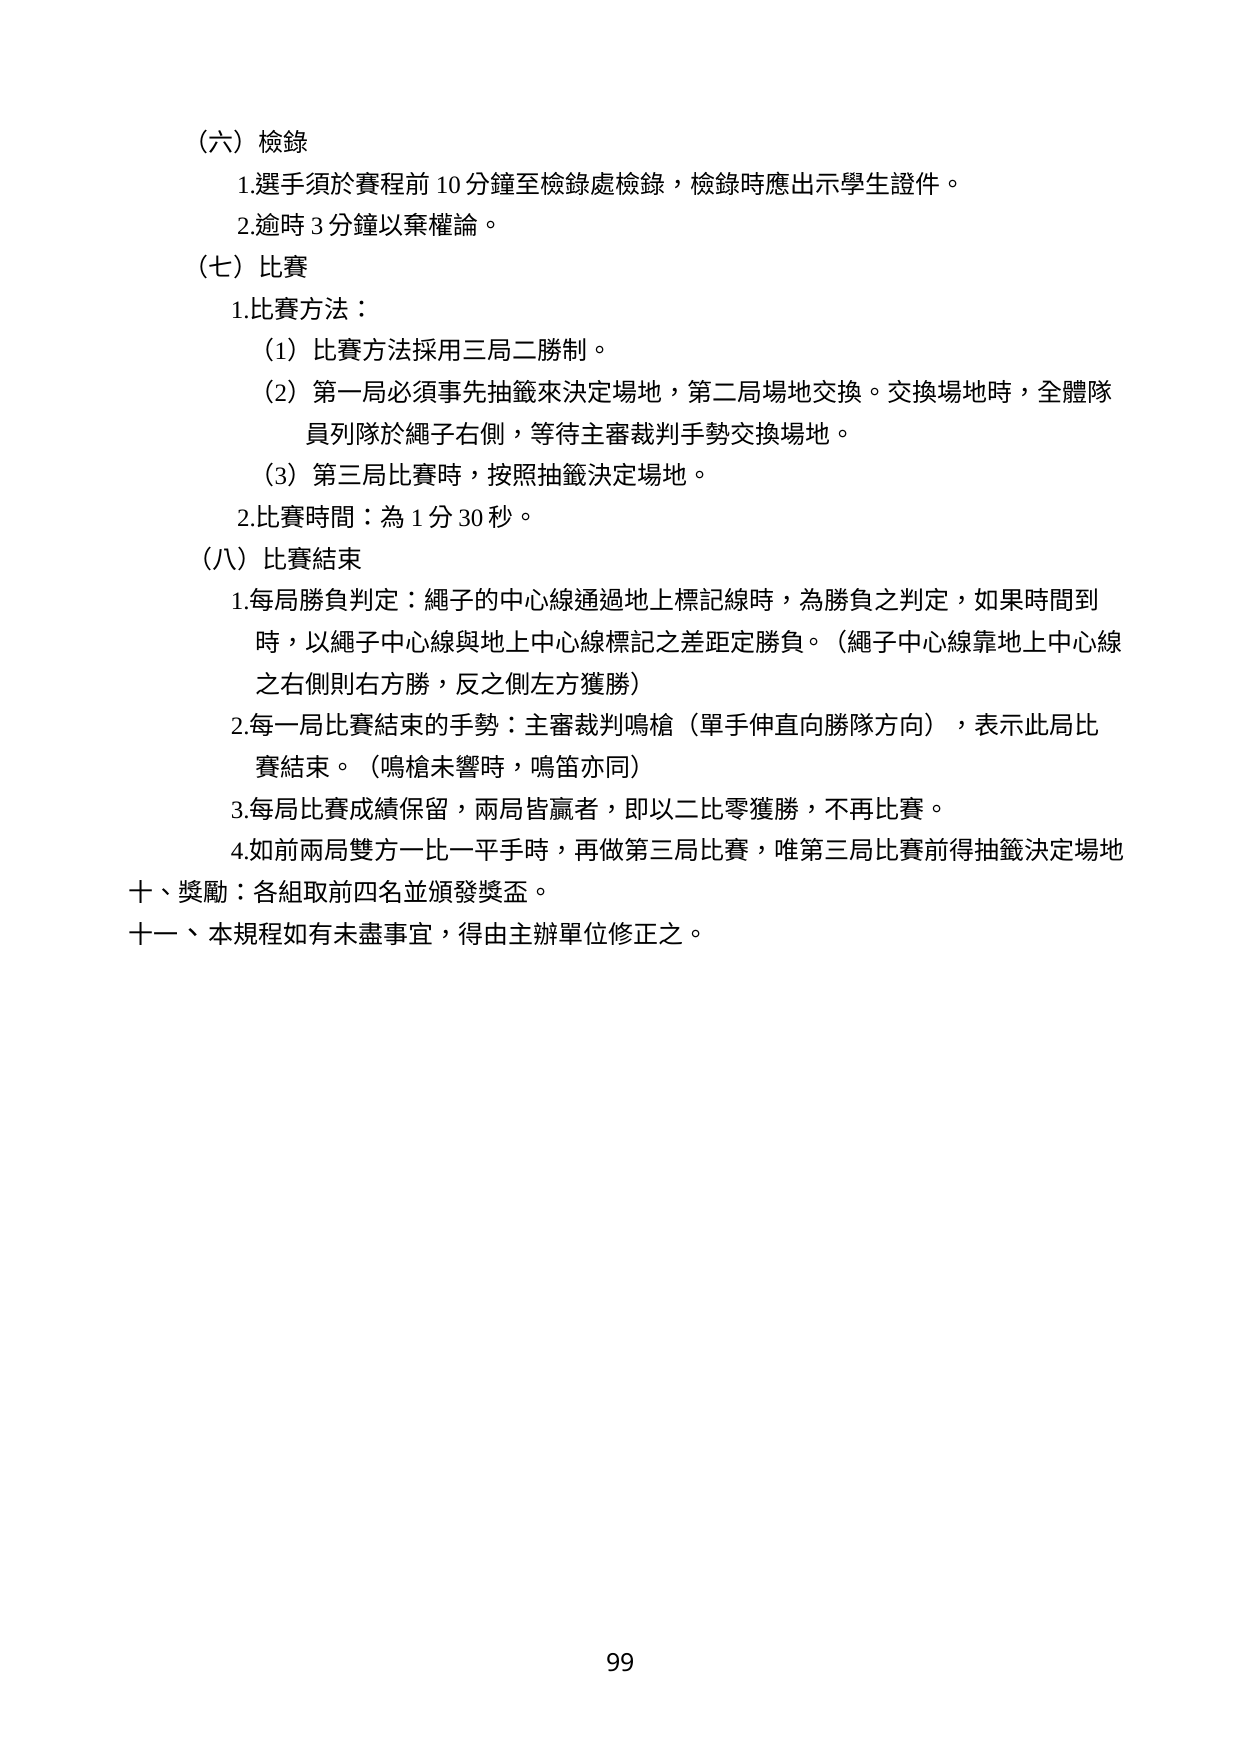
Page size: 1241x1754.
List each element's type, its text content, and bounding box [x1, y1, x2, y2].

text 4.如前兩局雙方一比一平手時，再做第三局比賽，唯第三局比賽前得抽籤決定場地。 [231, 826, 1122, 868]
text （七）比賽 [154, 243, 1122, 285]
text （3）第三局比賽時，按照抽籤決定場地。 [118, 451, 1122, 493]
text （八）比賽結束 [143, 535, 1122, 576]
text 2.逾時3分鐘以棄權論。 [193, 201, 1122, 243]
text 2.每一局比賽結束的手勢：主審裁判鳴槍（單手伸直向勝隊方向），表示此局比賽結束。（鳴槍未響時，鳴笛亦同） [231, 701, 1122, 785]
text （1）比賽方法採用三局二勝制。 [118, 326, 1122, 368]
text 1.選手須於賽程前10分鐘至檢錄處檢錄，檢錄時應出示學生證件。 [193, 160, 1122, 201]
text 十一、本規程如有未盡事宜，得由主辦單位修正之。 [129, 910, 1122, 951]
text 3.每局比賽成績保留，兩局皆贏者，即以二比零獲勝，不再比賽。 [231, 785, 1122, 826]
text 十、獎勵：各組取前四名並頒發獎盃。 [129, 868, 1122, 910]
text 2.比賽時間：為1分30秒。 [118, 493, 1122, 535]
text 1.每局勝負判定：繩子的中心線通過地上標記線時，為勝負之判定，如果時間到時，以繩子中心線與地上中心線標記之差距定勝負。（繩子中心線靠地上中心線之右側則右方勝，反之側左方獲勝） [231, 576, 1122, 701]
text 1.比賽方法： [118, 285, 1122, 326]
text （2）第一局必須事先抽籤來決定場地，第二局場地交換。交換場地時，全體隊員列隊於繩子右側，等待主審裁判手勢交換場地。 [249, 368, 1122, 451]
text （六）檢錄 [154, 118, 1122, 160]
